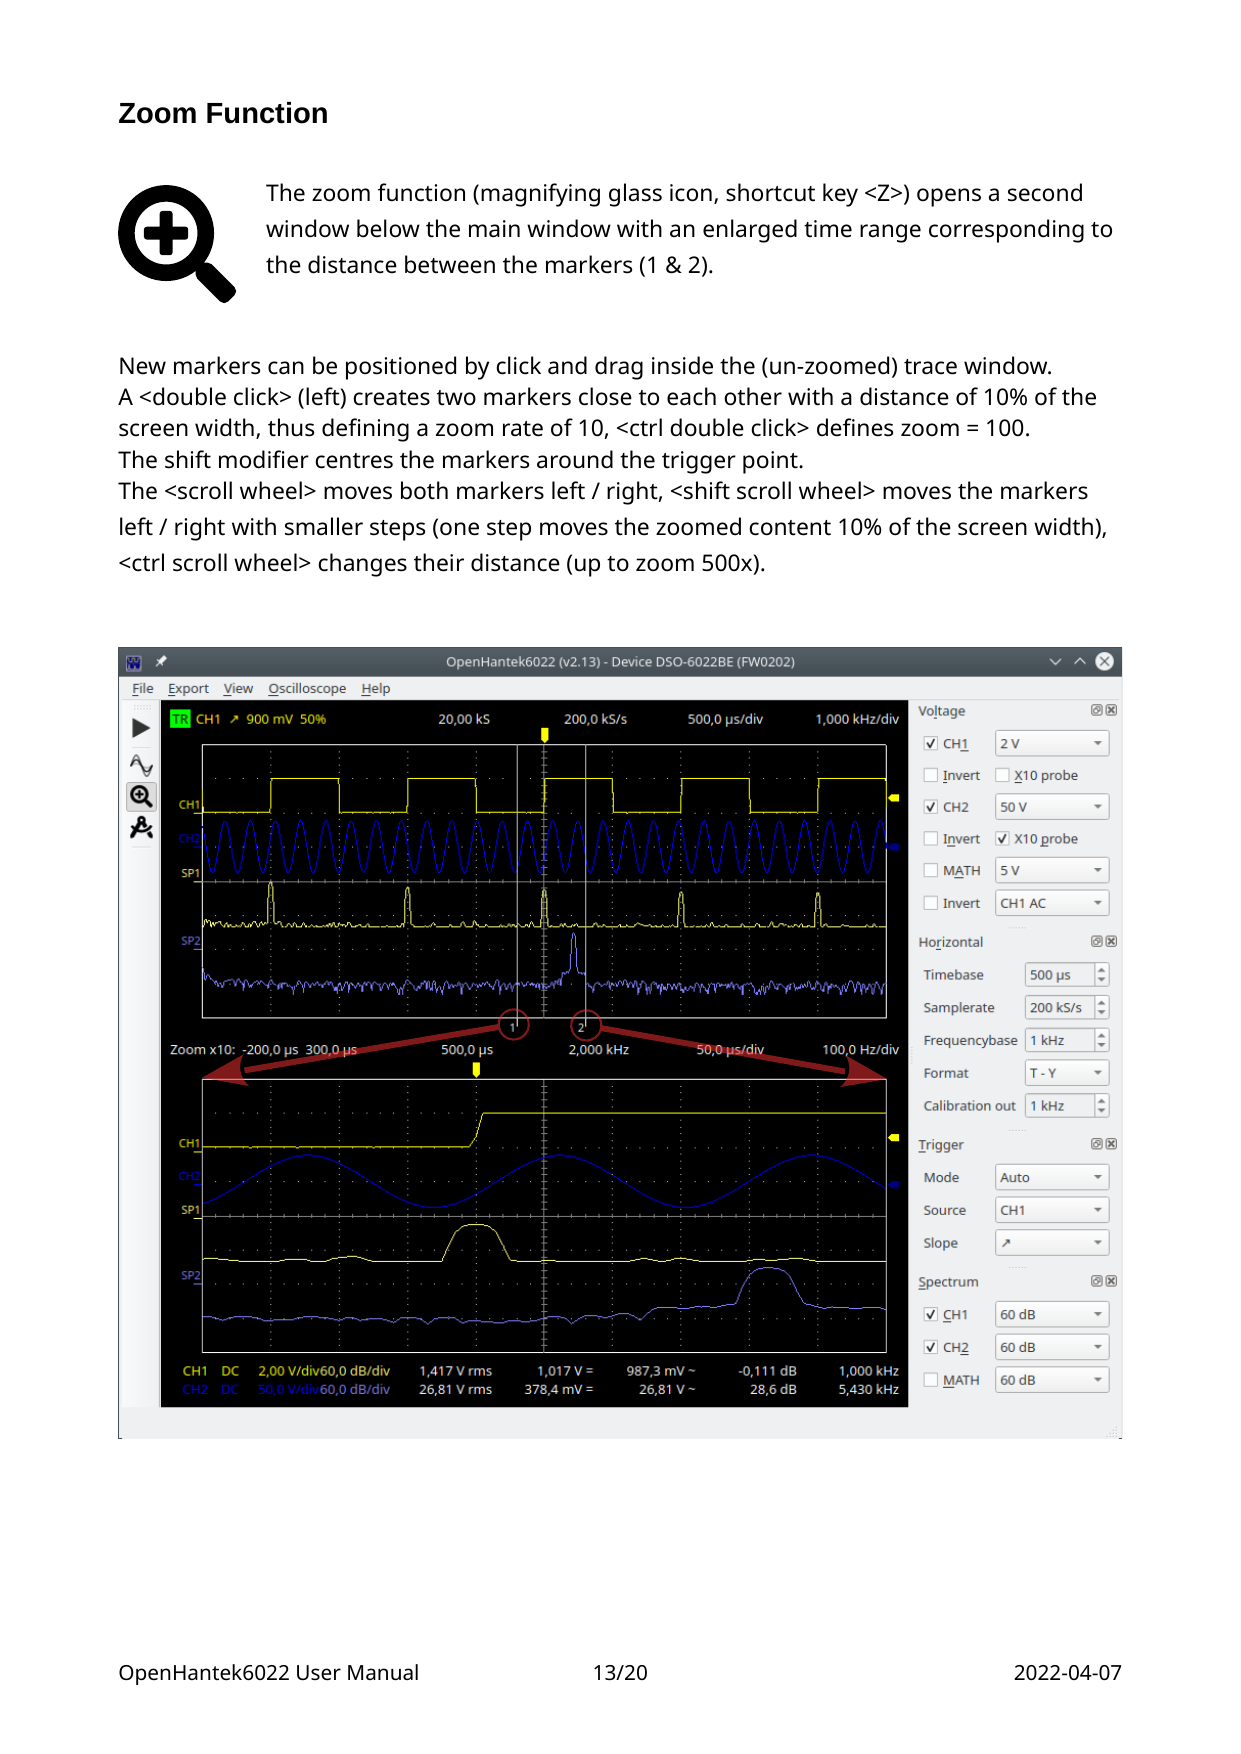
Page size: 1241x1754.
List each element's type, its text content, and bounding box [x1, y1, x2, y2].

picture [118, 647, 1123, 1439]
subtitle The <scroll wheel> moves both markers left / right, <shift scroll wheel> moves the markers left / right with smaller steps (one step moves the zoomed content 10% of the screen width), <ctrl scroll wheel> changes their distance (up to zoom 500x). [118, 475, 1122, 578]
subtitle New markers can be positioned by click and drag inside the (un-zoomed) trace window. [118, 350, 1122, 381]
subtitle Zoom Function [118, 96, 1122, 129]
subtitle A <double click> (left) creates two markers close to each other with a distance of 10% of the screen width, thus defining a zoom rate of 10, <ctrl double click> defines zoom = 100. [118, 381, 1122, 444]
subtitle The shift modifier centres the markers around the trigger point. [118, 444, 1122, 475]
subtitle The zoom function (magnifying glass icon, shortcut key <Z>) opens a second window below the main window with an enlarged time range corresponding to the distance between the markers (1 & 2). [118, 177, 1122, 280]
